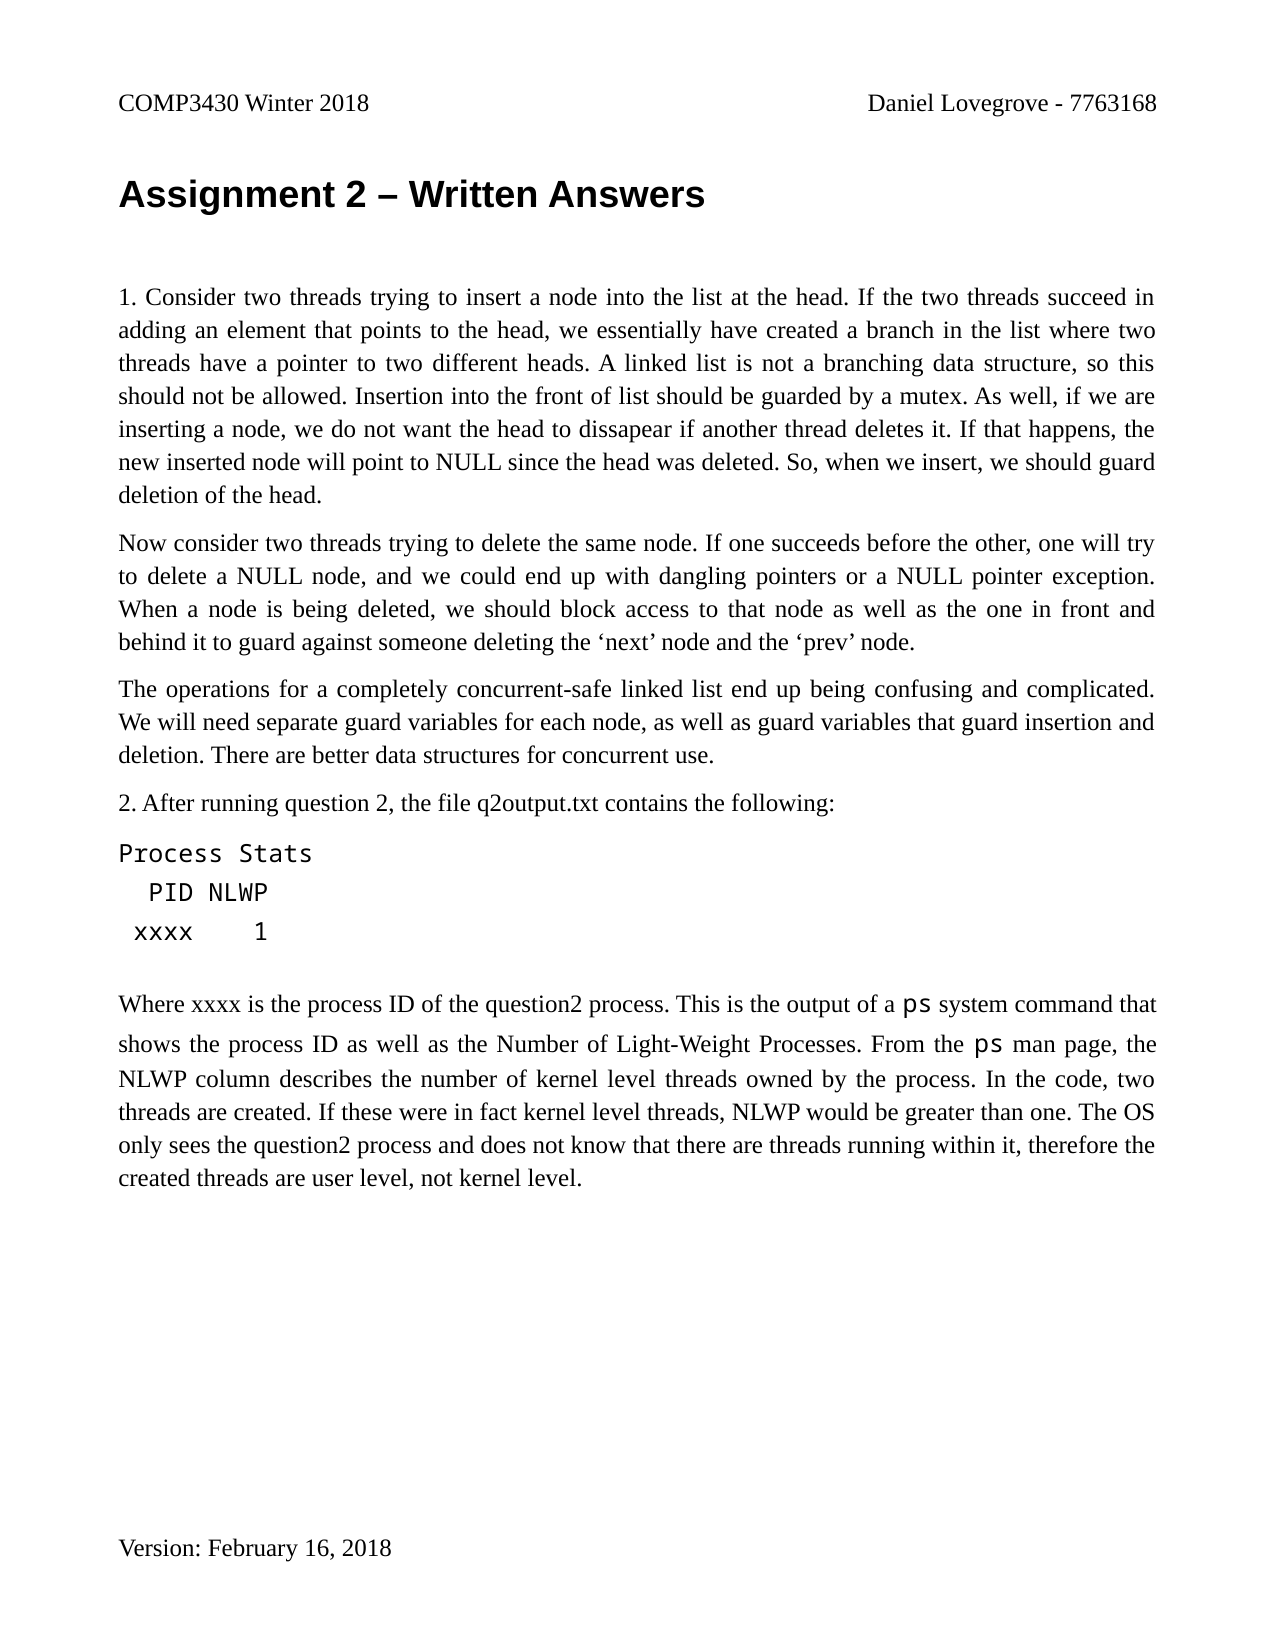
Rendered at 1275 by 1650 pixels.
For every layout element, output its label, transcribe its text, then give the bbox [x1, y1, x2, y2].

text xxxx 1 [118, 914, 1157, 948]
text Now consider two threads trying to delete the same node. If one succeeds before the other, one will try to delete a NULL node, and we could end up with dangling pointers or a NULL pointer exception. When a node is being deleted, we should block access to that node as well as the one in front and behind it to guard against someone deleting the ‘next’ node and the ‘prev’ node. [118, 528, 1157, 656]
text Where xxxx is the process ID of the question2 process. This is the output of a ps system command that shows the process ID as well as the Number of Light-Weight Processes. From the ps man page, the NLWP column describes the number of kernel level threads owned by the process. In the code, two threads are created. If these were in fact kernel level threads, NLWP would be greater than one. The OS only sees the question2 process and does not know that there are threads running within it, therefore the created threads are user level, not kernel level. [118, 986, 1157, 1191]
text 1. Consider two threads trying to insert a node into the list at the head. If the two threads succeed in adding an element that points to the head, we essentially have created a branch in the list where two threads have a pointer to two different heads. A linked list is not a branching data structure, so this should not be allowed. Insertion into the front of list should be guarded by a mutex. As well, if we are inserting a node, we do not want the head to dissapear if another thread deletes it. If that happens, the new inserted node will point to NULL since the head was deleted. So, when we insert, we should guard deletion of the head. [118, 282, 1157, 509]
text The operations for a completely concurrent-safe linked list end up being confusing and complicated. We will need separate guard variables for each node, as well as guard variables that guard insertion and deletion. There are better data structures for concurrent use. [118, 674, 1157, 769]
text 2. After running question 2, the file q2output.txt contains the following: [118, 788, 1157, 817]
text PID NLWP [118, 875, 1157, 909]
text Process Stats [118, 836, 1157, 870]
subtitle Assignment 2 – Written Answers [118, 172, 1157, 215]
